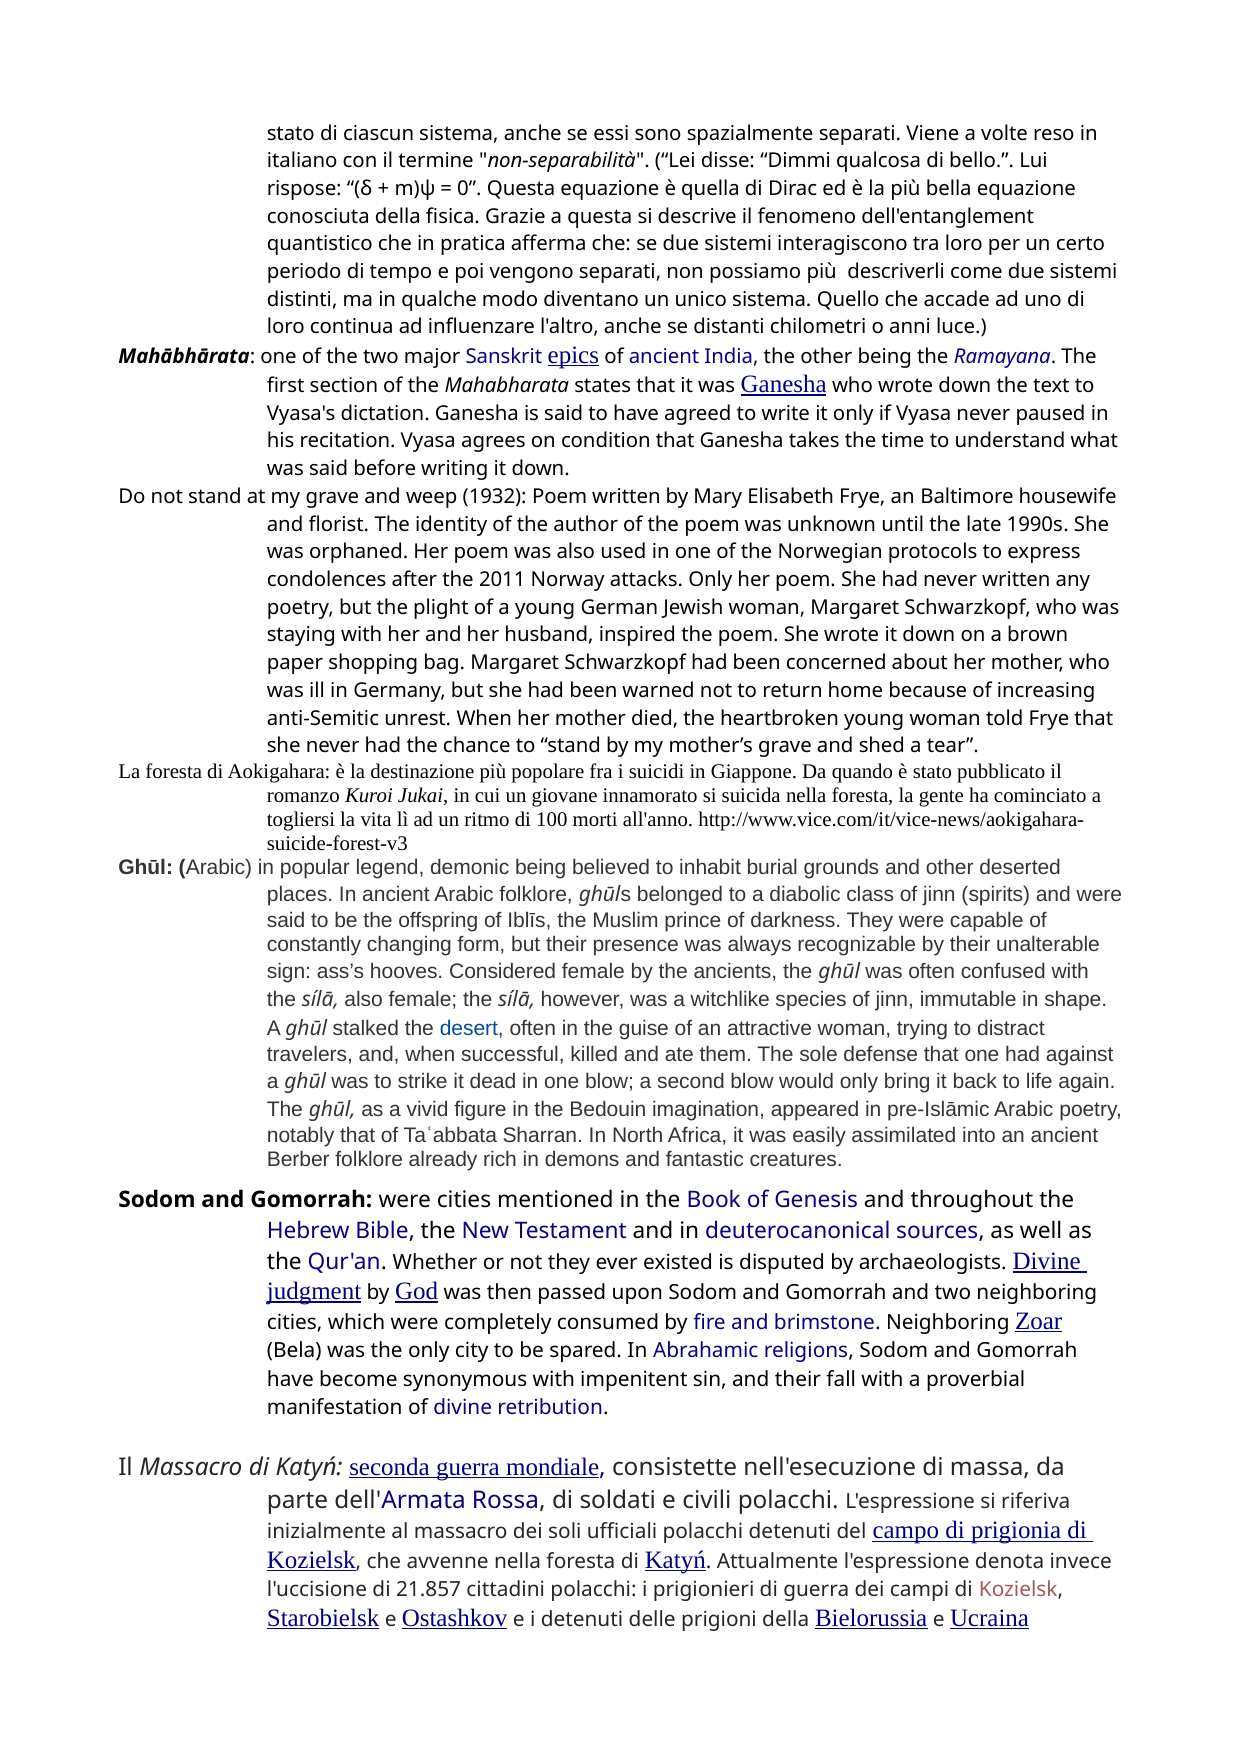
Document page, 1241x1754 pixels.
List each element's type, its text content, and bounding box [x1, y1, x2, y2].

text Il Massacro di Katyń: seconda guerra mondiale, consistette nell'esecuzione di massa, da parte dell'Armata Rossa, di soldati e civili polacchi. L'espressione si riferiva inizialmente al massacro dei soli ufficiali polacchi detenuti del campo di prigionia di Kozielsk, che avvenne nella foresta di Katyń. Attualmente l'espressione denota invece l'uccisione di 21.857 cittadini polacchi: i prigionieri di guerra dei campi di Kozielsk, Starobielsk e Ostashkov e i detenuti delle prigioni della Bielorussia e Ucraina [118, 1449, 1122, 1632]
text La foresta di Aokigahara: è la destinazione più popolare fra i suicidi in Giappone. Da quando è stato pubblicato il romanzo Kuroi Jukai, in cui un giovane innamorato si suicida nella foresta, la gente ha cominciato a togliersi la vita lì ad un ritmo di 100 morti all'anno. http://www.vice.com/it/vice-news/aokigahara-suicide-forest-v3 [118, 758, 1122, 855]
text Sodom and Gomorrah: were cities mentioned in the Book of Genesis and throughout the Hebrew Bible, the New Testament and in deuterocanonical sources, as well as the Qur'an. Whether or not they ever existed is disputed by archaeologists. Divine judgment by God was then passed upon Sodom and Gomorrah and two neighboring cities, which were completely consumed by fire and brimstone. Neighboring Zoar (Bela) was the only city to be spared. In Abrahamic religions, Sodom and Gomorrah have become synonymous with impenitent sin, and their fall with a proverbial manifestation of divine retribution. [118, 1183, 1122, 1421]
text Ghūl: (Arabic) in popular legend, demonic being believed to inhabit burial grounds and other deserted places. In ancient Arabic folklore, ghūls belonged to a diabolic class of jinn (spirits) and were said to be the offspring of Iblīs, the Muslim prince of darkness. They were capable of constantly changing form, but their presence was always recognizable by their unalterable sign: ass’s hooves. Considered female by the ancients, the ghūl was often confused with the sílā, also female; the sílā, however, was a witchlike species of jinn, immutable in shape. A ghūl stalked the desert, often in the guise of an attractive woman, trying to distract travelers, and, when successful, killed and ate them. The sole defense that one had against a ghūl was to strike it dead in one blow; a second blow would only bring it back to life again. The ghūl, as a vivid figure in the Bedouin imagination, appeared in pre-Islāmic Arabic poetry, notably that of Taʿabbata Sharran. In North Africa, it was easily assimilated into an ancient Berber folklore already rich in demons and fantastic creatures. [118, 855, 1122, 1171]
text Do not stand at my grave and weep (1932): Poem written by Mary Elisabeth Frye, an Baltimore housewife and florist. The identity of the author of the poem was unknown until the late 1990s. She was orphaned. Her poem was also used in one of the Norwegian protocols to express condolences after the 2011 Norway attacks. Only her poem. She had never written any poetry, but the plight of a young German Jewish woman, Margaret Schwarzkopf, who was staying with her and her husband, inspired the poem. She wrote it down on a brown paper shopping bag. Margaret Schwarzkopf had been concerned about her mother, who was ill in Germany, but she had been warned not to return home because of increasing anti-Semitic unrest. When her mother died, the heartbroken young woman told Frye that she never had the chance to “stand by my mother’s grave and shed a tear”. [118, 481, 1122, 758]
text Mahābhārata: one of the two major Sanskrit epics of ancient India, the other being the Ramayana. The first section of the Mahabharata states that it was Ganesha who wrote down the text to Vyasa's dictation. Ganesha is said to have agreed to write it only if Vyasa never paused in his recitation. Vyasa agrees on condition that Ganesha takes the time to understand what was said before writing it down. [118, 340, 1122, 481]
text stato di ciascun sistema, anche se essi sono spazialmente separati. Viene a volte reso in italiano con il termine "non-separabilità". (“Lei disse: “Dimmi qualcosa di bello.”. Lui rispose: “(δ + m)ψ = 0”. Questa equazione è quella di Dirac ed è la più bella equazione conosciuta della fisica. Grazie a questa si descrive il fenomeno dell'entanglement quantistico che in pratica afferma che: se due sistemi interagiscono tra loro per un certo periodo di tempo e poi vengono separati, non possiamo più descriverli come due sistemi distinti, ma in qualche modo diventano un unico sistema. Quello che accade ad uno di loro continua ad influenzare l'altro, anche se distanti chilometri o anni luce.) [118, 118, 1122, 340]
